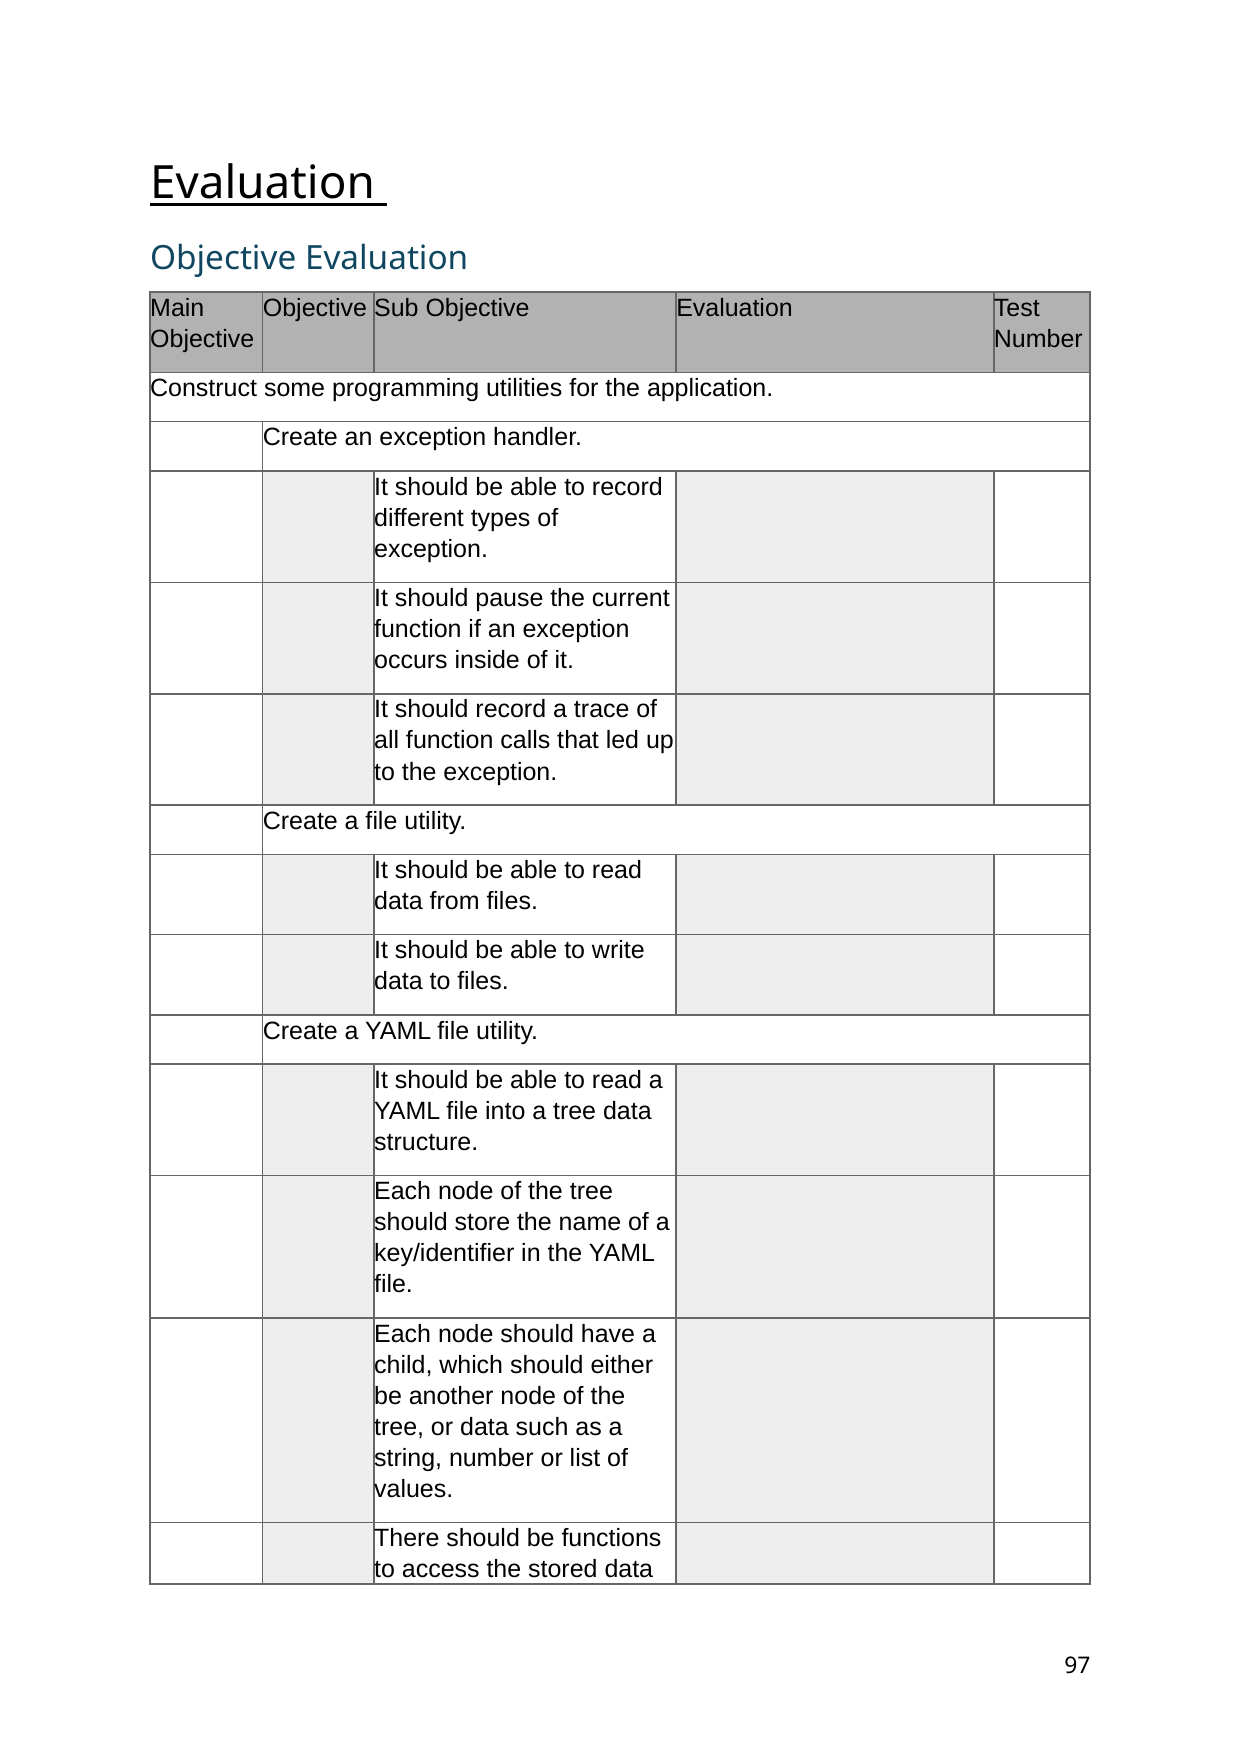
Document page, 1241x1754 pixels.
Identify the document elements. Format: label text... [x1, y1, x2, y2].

table_cell [677, 1523, 993, 1583]
table_cell [995, 1065, 1089, 1175]
table_cell [995, 583, 1089, 693]
table_cell [677, 1176, 993, 1317]
table_cell [263, 1523, 373, 1583]
table_cell Each node of the tree should store the name of a key/identifier in the YAML file. [375, 1176, 675, 1317]
table_cell [151, 583, 262, 693]
table_cell [151, 1319, 262, 1522]
table_cell [151, 422, 262, 470]
table_cell It should pause the current function if an exception occurs inside of it. [375, 583, 675, 693]
table_cell [151, 1065, 262, 1175]
table_cell [995, 695, 1089, 804]
table_cell [151, 1016, 262, 1063]
table_cell It should be able to read a YAML file into a tree data structure. [375, 1065, 675, 1175]
table_cell Create an exception handler. [263, 422, 1089, 470]
table_cell [677, 472, 993, 581]
table_cell [151, 472, 262, 581]
table_header Test Number [995, 293, 1089, 372]
subtitle Objective Evaluation [150, 234, 1090, 279]
table_cell [677, 1319, 993, 1522]
table_cell [995, 1523, 1089, 1583]
table_cell [151, 1523, 262, 1583]
table_cell [995, 935, 1089, 1014]
table_cell Create a file utility. [263, 806, 1089, 853]
table_cell [263, 695, 373, 804]
table_cell [677, 855, 993, 934]
table_cell [263, 583, 373, 693]
table_cell It should record a trace of all function calls that led up to the exception. [375, 695, 675, 804]
table_cell [677, 695, 993, 804]
table_header Sub Objective [375, 293, 675, 372]
table_cell Construct some programming utilities for the application. [151, 373, 1089, 421]
table_cell [151, 695, 262, 804]
table_cell There should be functions to access the stored data [375, 1523, 675, 1583]
table_cell It should be able to write data to files. [375, 935, 675, 1014]
table_cell It should be able to record different types of exception. [375, 472, 675, 581]
table_cell [677, 1065, 993, 1175]
table_header Objective [263, 293, 373, 372]
table_cell [677, 583, 993, 693]
subtitle Evaluation [150, 150, 1090, 212]
table_cell It should be able to read data from files. [375, 855, 675, 934]
table_cell [995, 1319, 1089, 1522]
table_cell [263, 935, 373, 1014]
table_cell [263, 855, 373, 934]
table_cell [995, 855, 1089, 934]
table_cell [263, 472, 373, 581]
table_header Main Objective [151, 293, 262, 372]
table_cell [151, 935, 262, 1014]
table_cell [151, 1176, 262, 1317]
table_cell [151, 806, 262, 853]
table_header Evaluation [677, 293, 993, 372]
table_cell [677, 935, 993, 1014]
table_cell [995, 1176, 1089, 1317]
table_cell [995, 472, 1089, 581]
table_cell Create a YAML file utility. [263, 1016, 1089, 1063]
table_cell [151, 855, 262, 934]
table_cell [263, 1065, 373, 1175]
table_cell [263, 1176, 373, 1317]
table_cell [263, 1319, 373, 1522]
table_cell Each node should have a child, which should either be another node of the tree, or data such as a string, number or list of values. [375, 1319, 675, 1522]
